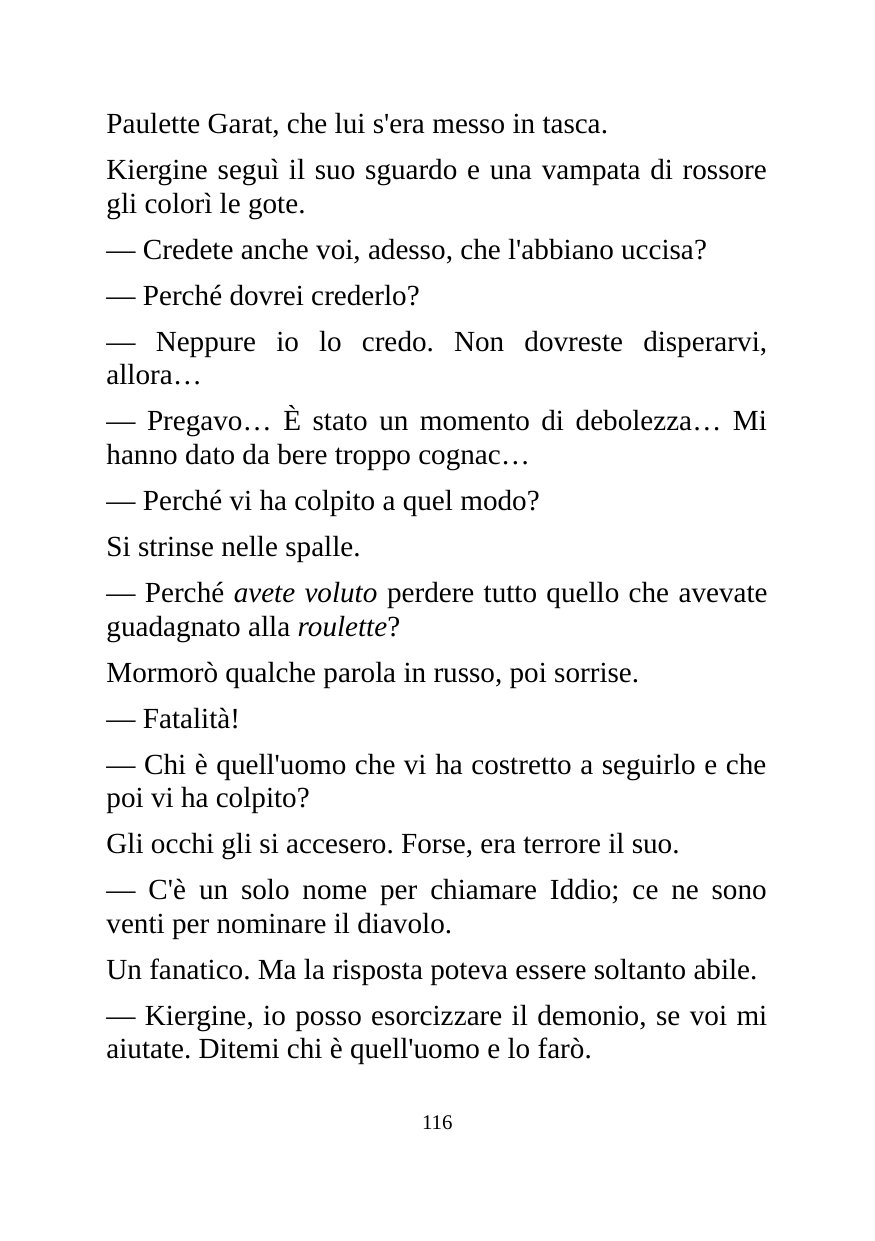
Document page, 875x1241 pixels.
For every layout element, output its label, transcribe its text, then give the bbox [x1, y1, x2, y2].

text — Fatalità! [106, 701, 768, 734]
text — Perché dovrei crederlo? [106, 278, 768, 311]
text Paulette Garat, che lui s'era messo in tasca. [106, 106, 768, 140]
text — Perché avete voluto perdere tutto quello che avevate guadagnato alla roulette? [106, 575, 768, 642]
text — Kiergine, io posso esorcizzare il demonio, se voi mi aiutate. Ditemi chi è quell'uomo e lo farò. [106, 998, 768, 1065]
text — Credete anche voi, adesso, che l'abbiano uccisa? [106, 232, 768, 265]
text — Perché vi ha colpito a quel modo? [106, 483, 768, 517]
text Un fanatico. Ma la risposta poteva essere soltanto abile. [106, 952, 768, 986]
text Si strinse nelle spalle. [106, 529, 768, 563]
text — Neppure io lo credo. Non dovreste disperarvi, allora… [106, 324, 768, 391]
text — Chi è quell'uomo che vi ha costretto a seguirlo e che poi vi ha colpito? [106, 747, 768, 814]
text Kiergine seguì il suo sguardo e una vampata di rossore gli colorì le gote. [106, 152, 768, 219]
text Gli occhi gli si accesero. Forse, era terrore il suo. [106, 826, 768, 860]
text — C'è un solo nome per chiamare Iddio; ce ne sono venti per nominare il diavolo. [106, 872, 768, 939]
text Mormorò qualche parola in russo, poi sorrise. [106, 655, 768, 688]
text — Pregavo… È stato un momento di debolezza… Mi hanno dato da bere troppo cognac… [106, 403, 768, 471]
